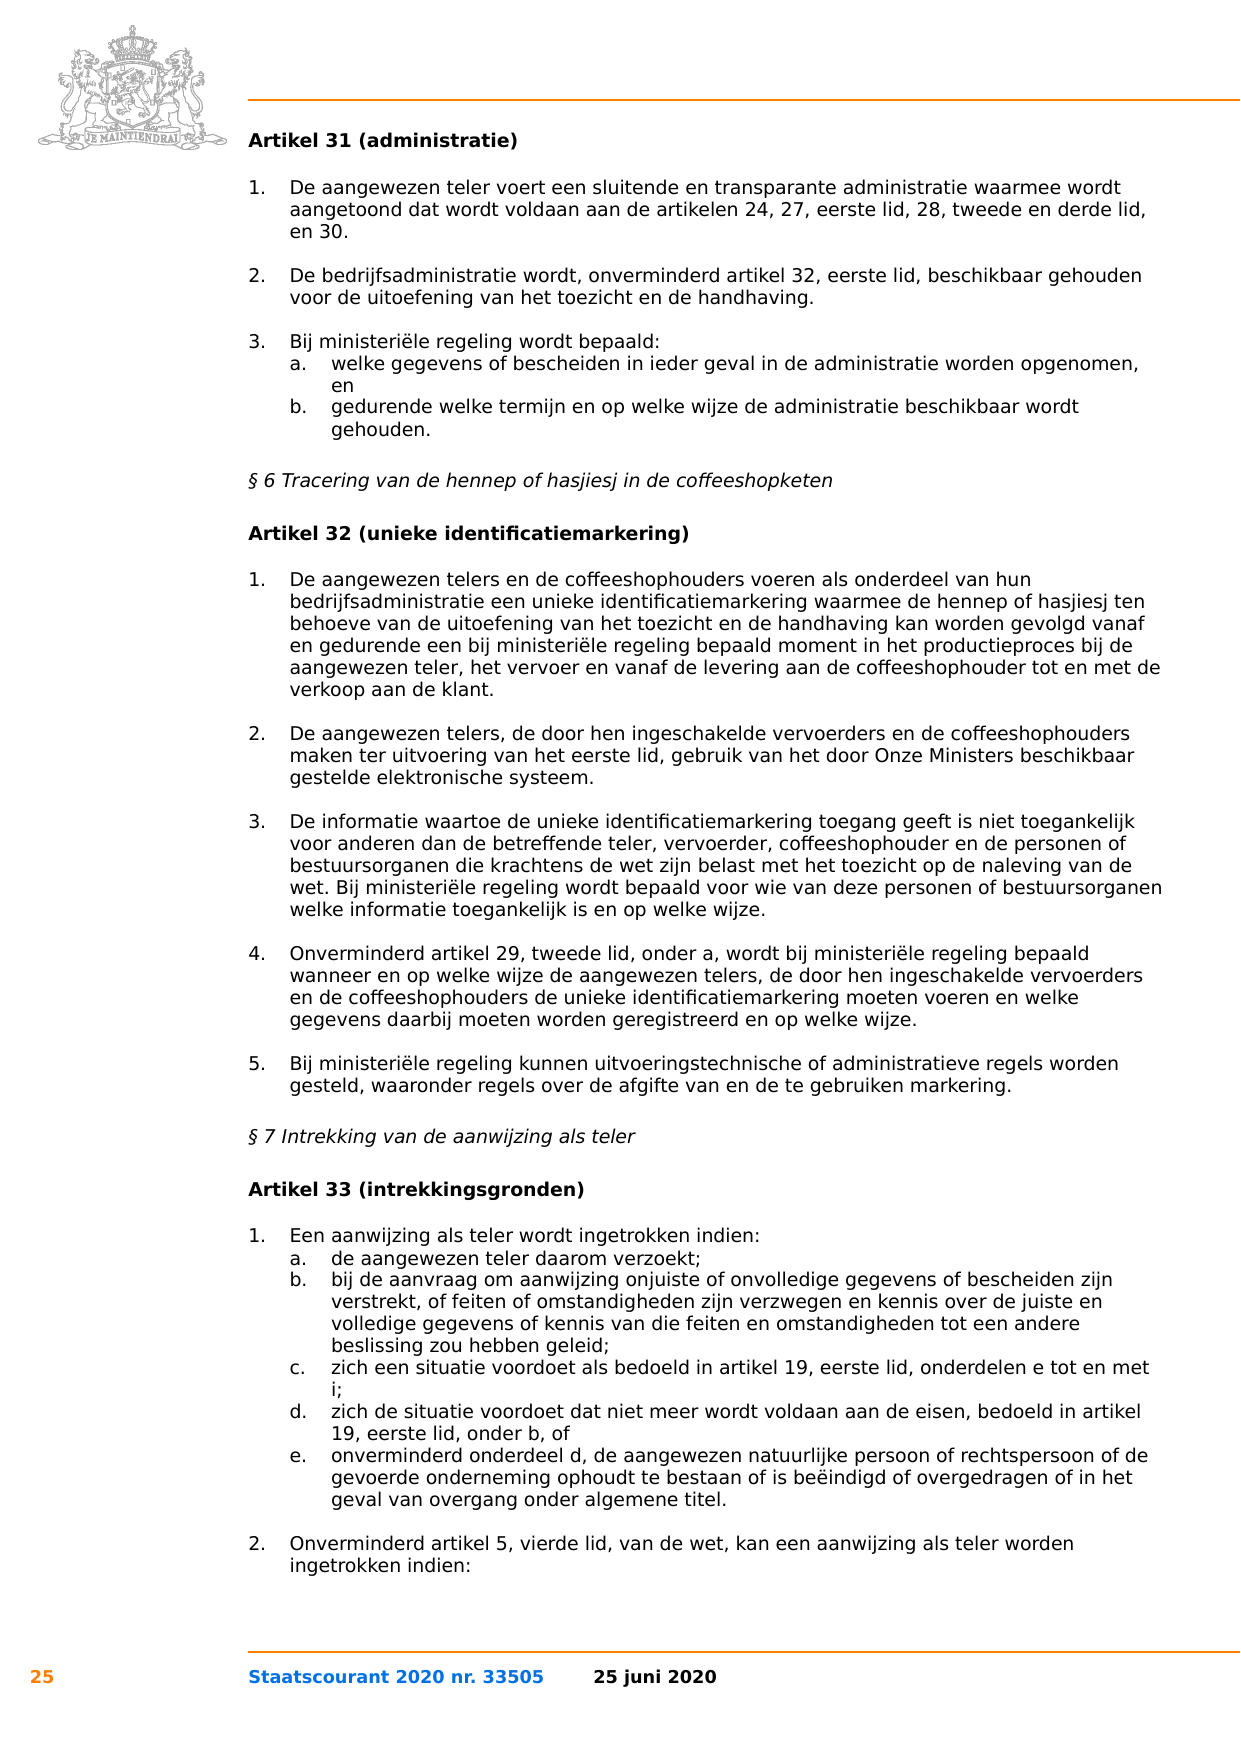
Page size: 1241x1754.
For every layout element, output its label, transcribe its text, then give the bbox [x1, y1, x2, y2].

subtitle Artikel 32 (unieke identificatiemarkering) [248, 522, 1163, 544]
text 2. De aangewezen telers, de door hen ingeschakelde vervoerders en de coffeeshophouders maken ter uitvoering van het eerste lid, gebruik van het door Onze Ministers beschikbaar gestelde elektronische systeem. [248, 723, 1163, 789]
text 1. De aangewezen teler voert een sluitende en transparante administratie waarmee wordt aangetoond dat wordt voldaan aan de artikelen 24, 27, eerste lid, 28, tweede en derde lid, en 30. [248, 177, 1163, 243]
subtitle Artikel 31 (administratie) [248, 130, 1163, 152]
text b. bij de aanvraag om aanwijzing onjuiste of onvolledige gegevens of bescheiden zijn verstrekt, of feiten of omstandigheden zijn verzwegen en kennis over de juiste en volledige gegevens of kennis van die feiten en omstandigheden tot een andere beslissing zou hebben geleid; [289, 1269, 1163, 1357]
picture [38, 25, 227, 150]
subtitle § 7 Intrekking van de aanwijzing als teler [248, 1126, 1163, 1148]
text e. onverminderd onderdeel d, de aangewezen natuurlijke persoon of rechtspersoon of de gevoerde onderneming ophoudt te bestaan of is beëindigd of overgedragen of in het geval van overgang onder algemene titel. [289, 1445, 1163, 1511]
text 1. De aangewezen telers en de coffeeshophouders voeren als onderdeel van hun bedrijfsadministratie een unieke identificatiemarkering waarmee de hennep of hasjiesj ten behoeve van de uitoefening van het toezicht en de handhaving kan worden gevolgd vanaf en gedurende een bij ministeriële regeling bepaald moment in het productieproces bij de aangewezen teler, het vervoer en vanaf de levering aan de coffeeshophouder tot en met de verkoop aan de klant. [248, 569, 1163, 701]
text b. gedurende welke termijn en op welke wijze de administratie beschikbaar wordt gehouden. [289, 396, 1163, 440]
text c. zich een situatie voordoet als bedoeld in artikel 19, eerste lid, onderdelen e tot en met i; [289, 1357, 1163, 1401]
text 3. De informatie waartoe de unieke identificatiemarkering toegang geeft is niet toegankelijk voor anderen dan de betreffende teler, vervoerder, coffeeshophouder en de personen of bestuursorganen die krachtens de wet zijn belast met het toezicht op de naleving van de wet. Bij ministeriële regeling wordt bepaald voor wie van deze personen of bestuursorganen welke informatie toegankelijk is en op welke wijze. [248, 811, 1163, 921]
text 5. Bij ministeriële regeling kunnen uitvoeringstechnische of administratieve regels worden gesteld, waaronder regels over de afgifte van en de te gebruiken markering. [248, 1052, 1163, 1096]
subtitle Artikel 33 (intrekkingsgronden) [248, 1178, 1163, 1200]
text 2. Onverminderd artikel 5, vierde lid, van de wet, kan een aanwijzing als teler worden ingetrokken indien: [248, 1533, 1163, 1577]
text a. welke gegevens of bescheiden in ieder geval in de administratie worden opgenomen, en [289, 352, 1163, 396]
text 1. Een aanwijzing als teler wordt ingetrokken indien: [248, 1225, 1163, 1247]
subtitle § 6 Tracering van de hennep of hasjiesj in de coffeeshopketen [248, 470, 1163, 492]
text 4. Onverminderd artikel 29, tweede lid, onder a, wordt bij ministeriële regeling bepaald wanneer en op welke wijze de aangewezen telers, de door hen ingeschakelde vervoerders en de coffeeshophouders de unieke identificatiemarkering moeten voeren en welke gegevens daarbij moeten worden geregistreerd en op welke wijze. [248, 943, 1163, 1031]
text 2. De bedrijfsadministratie wordt, onverminderd artikel 32, eerste lid, beschikbaar gehouden voor de uitoefening van het toezicht en de handhaving. [248, 265, 1163, 309]
text 3. Bij ministeriële regeling wordt bepaald: [248, 331, 1163, 352]
text a. de aangewezen teler daarom verzoekt; [289, 1247, 1163, 1269]
text d. zich de situatie voordoet dat niet meer wordt voldaan aan de eisen, bedoeld in artikel 19, eerste lid, onder b, of [289, 1401, 1163, 1445]
